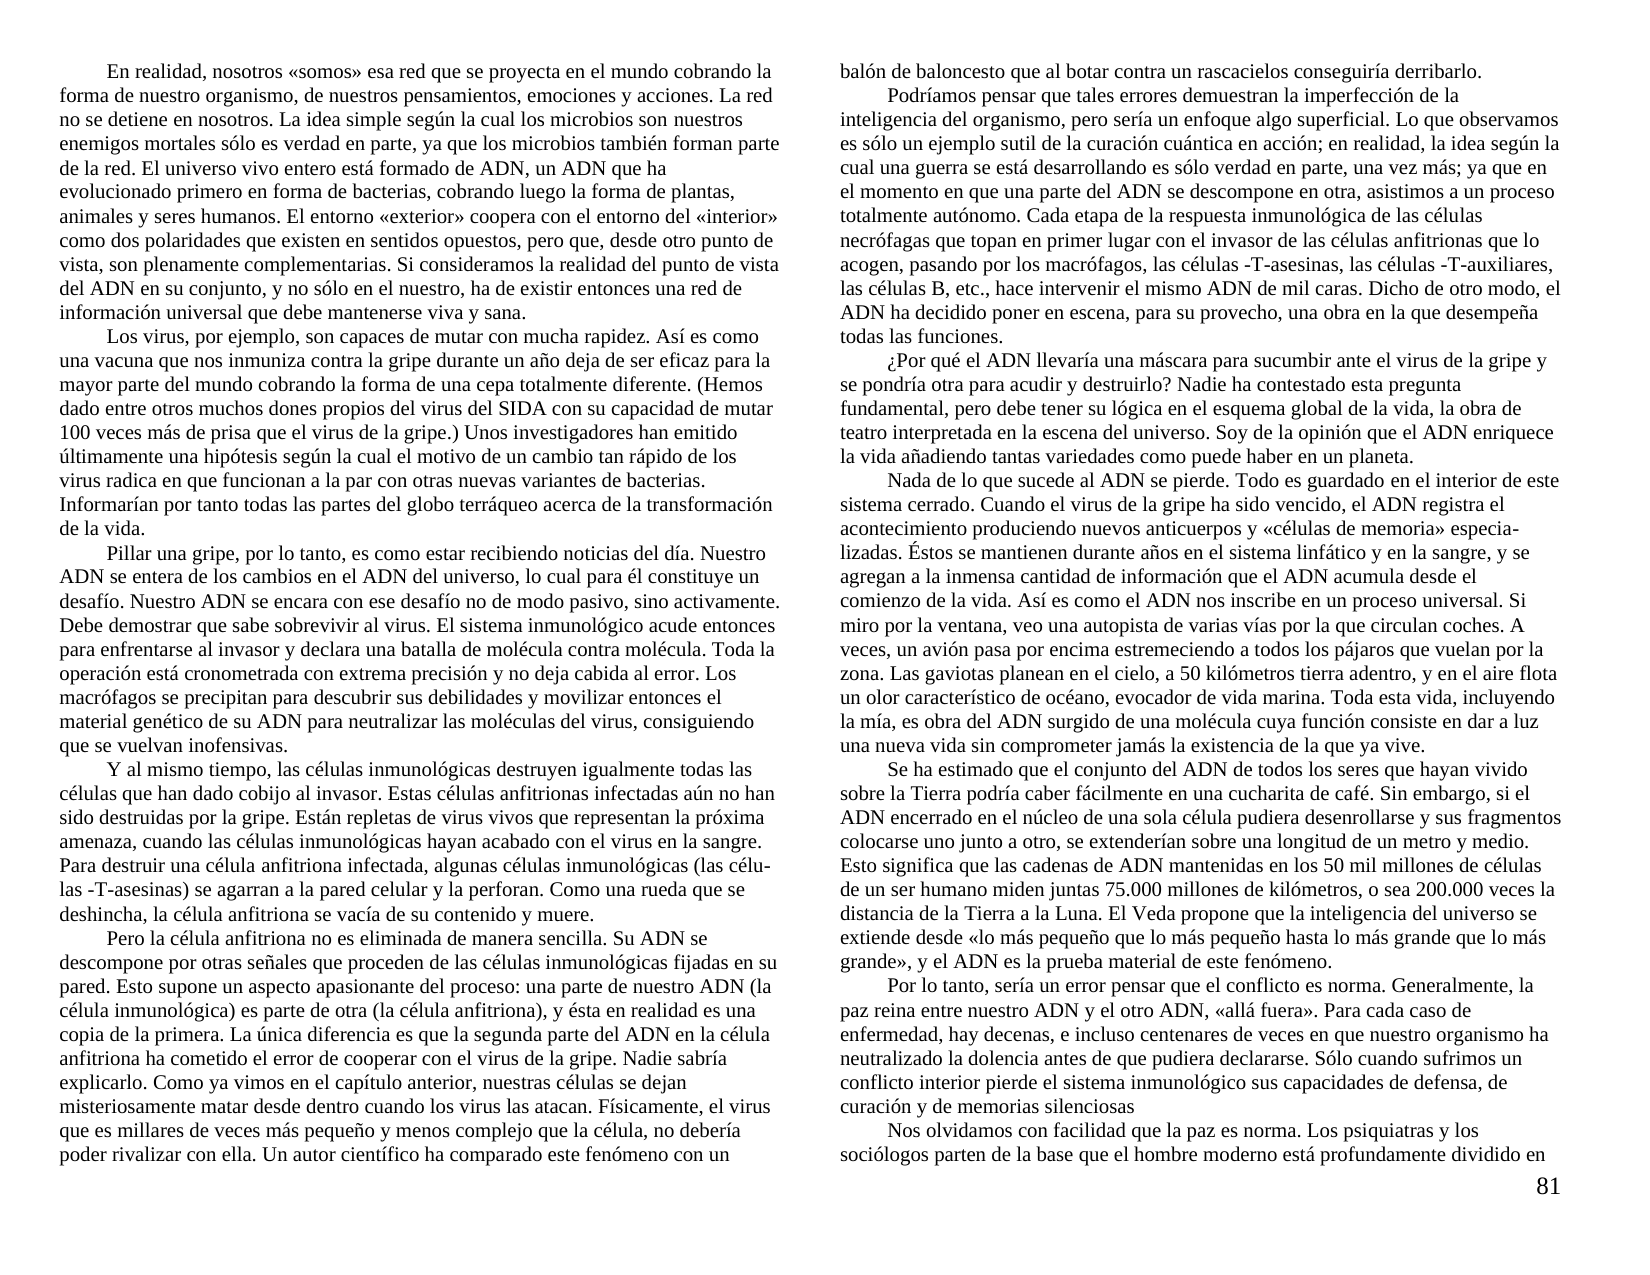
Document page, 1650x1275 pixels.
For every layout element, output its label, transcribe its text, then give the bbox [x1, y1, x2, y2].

text En realidad, nosotros «somos» esa red que se proyecta en el mundo cobrando la forma de nuestro organismo, de nues­tros pensamientos, emociones y acciones. La red no se detiene en nosotros. La idea simple según la cual los microbios son nuestros enemigos mortales sólo es verdad en parte, ya que los microbios también forman parte de la red. El universo vivo entero está formado de ADN, un ADN que ha evolucionado primero en forma de bacterias, cobrando luego la forma de plantas, animales y seres humanos. El entorno «exterior» coopera con el entorno del «interior» como dos polaridades que existen en sentidos opuestos, pero que, desde otro punto de vista, son plenamente complementarias. Si consideramos la realidad del punto de vista del ADN en su conjunto, y no sólo en el nuestro, ha de existir entonces una red de información universal que debe mantenerse viva y sana. [59, 59, 781, 324]
text Nos olvidamos con facilidad que la paz es norma. Los psi­quiatras y los sociólogos parten de la base que el hombre mo­derno está profundamente dividido en [840, 1118, 1561, 1166]
text Pillar una gripe, por lo tanto, es como estar recibiendo no­ticias del día. Nuestro ADN se entera de los cambios en el ADN del universo, lo cual para él constituye un desafío. Nuestro ADN se encara con ese desafío no de modo pasivo, sino acti­vamente. Debe demostrar que sabe sobrevivir al virus. El sis­tema inmunológico acude entonces para enfrentarse al invasor y declara una batalla de molécula contra molécula. Toda la operación está cronometrada con extrema precisión y no deja cabida al error. Los macrófagos se precipitan para descubrir sus debilidades y movilizar entonces el material genético de su ADN para neutralizar las moléculas del virus, consiguiendo que se vuelvan inofensivas. [59, 540, 781, 757]
text Los virus, por ejemplo, son capaces de mutar con mucha rapidez. Así es como una vacuna que nos inmuniza contra la gripe durante un año deja de ser eficaz para la mayor parte del mundo cobrando la forma de una cepa totalmente diferente. (Hemos dado entre otros muchos dones propios del virus del SIDA con su capacidad de mutar 100 veces más de prisa que el virus de la gripe.) Unos investigadores han emitido última­mente una hipótesis según la cual el motivo de un cambio tan rápido de los virus radica en que funcionan a la par con otras nuevas variantes de bacterias. Informarían por tanto todas las partes del globo terráqueo acerca de la transformación de la vida. [59, 324, 781, 540]
text Pero la célula anfitriona no es eliminada de manera senci­lla. Su ADN se descompone por otras señales que proceden de las células inmunológicas fijadas en su pared. Esto supone un aspecto apasionante del proceso: una parte de nuestro ADN (la célula inmunológica) es parte de otra (la célula anfitriona), y ésta en realidad es una copia de la primera. La única diferen­cia es que la segunda parte del ADN en la célula anfitriona ha cometido el error de cooperar con el virus de la gripe. Nadie sabría explicarlo. Como ya vimos en el capítulo anterior, nues­tras células se dejan misteriosamente matar desde dentro cuando los virus las atacan. Físicamente, el virus que es milla­res de veces más pequeño y menos complejo que la célula, no debería poder rivalizar con ella. Un autor científico ha compa­rado este fenómeno con un [59, 926, 781, 1166]
text ¿Por qué el ADN llevaría una máscara para sucumbir ante el virus de la gripe y se pondría otra para acudir y destruirlo? Nadie ha contestado esta pregunta fundamental, pero debe te­ner su lógica en el esquema global de la vida, la obra de teatro interpretada en la escena del universo. Soy de la opinión que el ADN enriquece la vida añadiendo tantas variedades como puede haber en un planeta. [840, 348, 1561, 468]
text Se ha estimado que el conjunto del ADN de todos los seres que hayan vivido sobre la Tierra podría caber fácilmente en una cucharita de café. Sin embargo, si el ADN encerrado en el núcleo de una sola célula pudiera desenrollarse y sus fragmen­tos colocarse uno junto a otro, se extenderían sobre una lon­gitud de un metro y medio. Esto significa que las cadenas de ADN mantenidas en los 50 mil millones de células de un ser humano miden juntas 75.000 millones de kilómetros, o sea 200.000 veces la distancia de la Tierra a la Luna. El Veda propone que la inteligencia del universo se extiende desde «lo más peque­ño que lo más pequeño hasta lo más grande que lo más grande», y el ADN es la prueba material de este fenómeno. [840, 757, 1561, 973]
text Por lo tanto, sería un error pensar que el conflicto es nor­ma. Generalmente, la paz reina entre nuestro ADN y el otro ADN, «allá fuera». Para cada caso de enfermedad, hay dece­nas, e incluso centenares de veces en que nuestro organismo ha neutralizado la dolencia antes de que pudiera declararse. Sólo cuando sufrimos un conflicto interior pierde el sistema inmunológico sus capacidades de defensa, de curación y de memorias silenciosas [840, 973, 1561, 1118]
text balón de baloncesto que al botar contra un rascacielos conseguiría derribarlo. [840, 59, 1561, 83]
text Nada de lo que sucede al ADN se pierde. Todo es guardado en el interior de este sistema cerrado. Cuando el virus de la gripe ha sido vencido, el ADN registra el acontecimiento pro­duciendo nuevos anticuerpos y «células de memoria» especia­lizadas. Éstos se mantienen durante años en el sistema linfáti­co y en la sangre, y se agregan a la inmensa cantidad de información que el ADN acumula desde el comienzo de la vida. Así es como el ADN nos inscribe en un proceso universal. Si miro por la ventana, veo una autopista de varias vías por la que circulan coches. A veces, un avión pasa por encima es­tremeciendo a todos los pájaros que vuelan por la zona. Las gaviotas planean en el cielo, a 50 kilómetros tierra adentro, y en el aire flota un olor característico de océano, evocador de vida marina. Toda esta vida, incluyendo la mía, es obra del ADN surgido de una molécula cuya función consiste en dar a luz una nueva vida sin comprometer jamás la existencia de la que ya vive. [840, 468, 1561, 757]
text Podríamos pensar que tales errores demuestran la imper­fección de la inteligencia del organismo, pero sería un enfoque algo superficial. Lo que observamos es sólo un ejemplo sutil de la curación cuántica en acción; en realidad, la idea según la cual una guerra se está desarrollando es sólo verdad en parte, una vez más; ya que en el momento en que una parte del ADN se descompone en otra, asistimos a un proceso totalmente au­tónomo. Cada etapa de la respuesta inmunológica de las célu­las necrófagas que topan en primer lugar con el invasor de las células anfitrionas que lo acogen, pasando por los macrófagos, las células -T-asesinas, las células -T-auxiliares, las células B, etc., hace intervenir el mismo ADN de mil caras. Dicho de otro modo, el ADN ha decidido poner en escena, para su provecho, una obra en la que desempeña todas las funciones. [840, 83, 1561, 348]
text Y al mismo tiempo, las células inmunológicas destruyen igualmente todas las células que han dado cobijo al invasor. Estas células anfitrionas infectadas aún no han sido destruidas por la gripe. Están repletas de virus vivos que representan la próxima amenaza, cuando las células inmunológicas hayan acabado con el virus en la sangre. Para destruir una célula anfitriona infectada, algunas células inmunológicas (las célu­las -T-asesinas) se agarran a la pared celular y la perforan. Como una rueda que se deshincha, la célula anfitriona se vacía de su contenido y muere. [59, 757, 781, 926]
